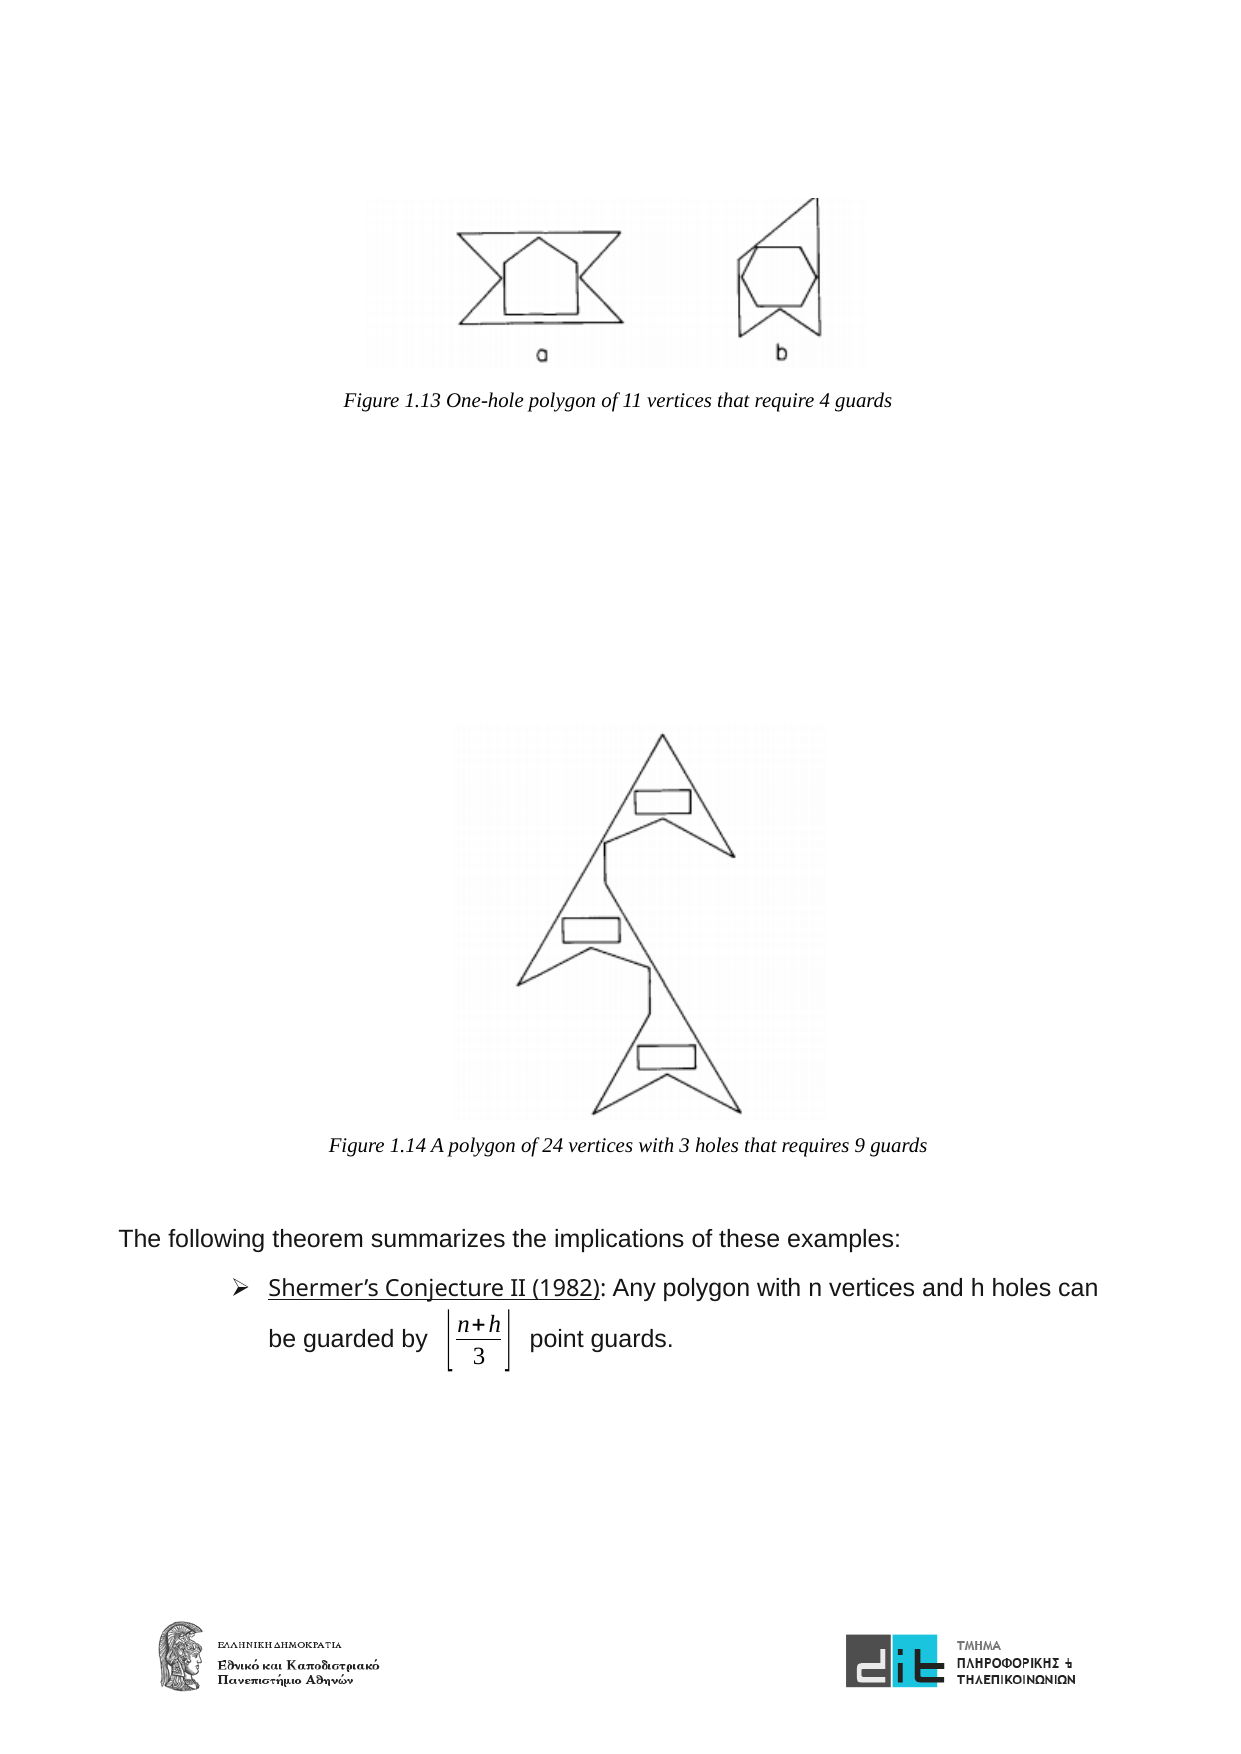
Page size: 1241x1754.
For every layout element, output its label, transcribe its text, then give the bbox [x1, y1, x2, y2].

picture [452, 722, 825, 1121]
picture [118, 1607, 1123, 1708]
list Shermer’s Conjecture II (1982): Any polygon with n vertices and h holes can be guarded bypoint guards. [231, 1272, 1122, 1373]
picture [367, 198, 867, 369]
text The following theorem summarizes the implications of these examples: [118, 1224, 1122, 1253]
